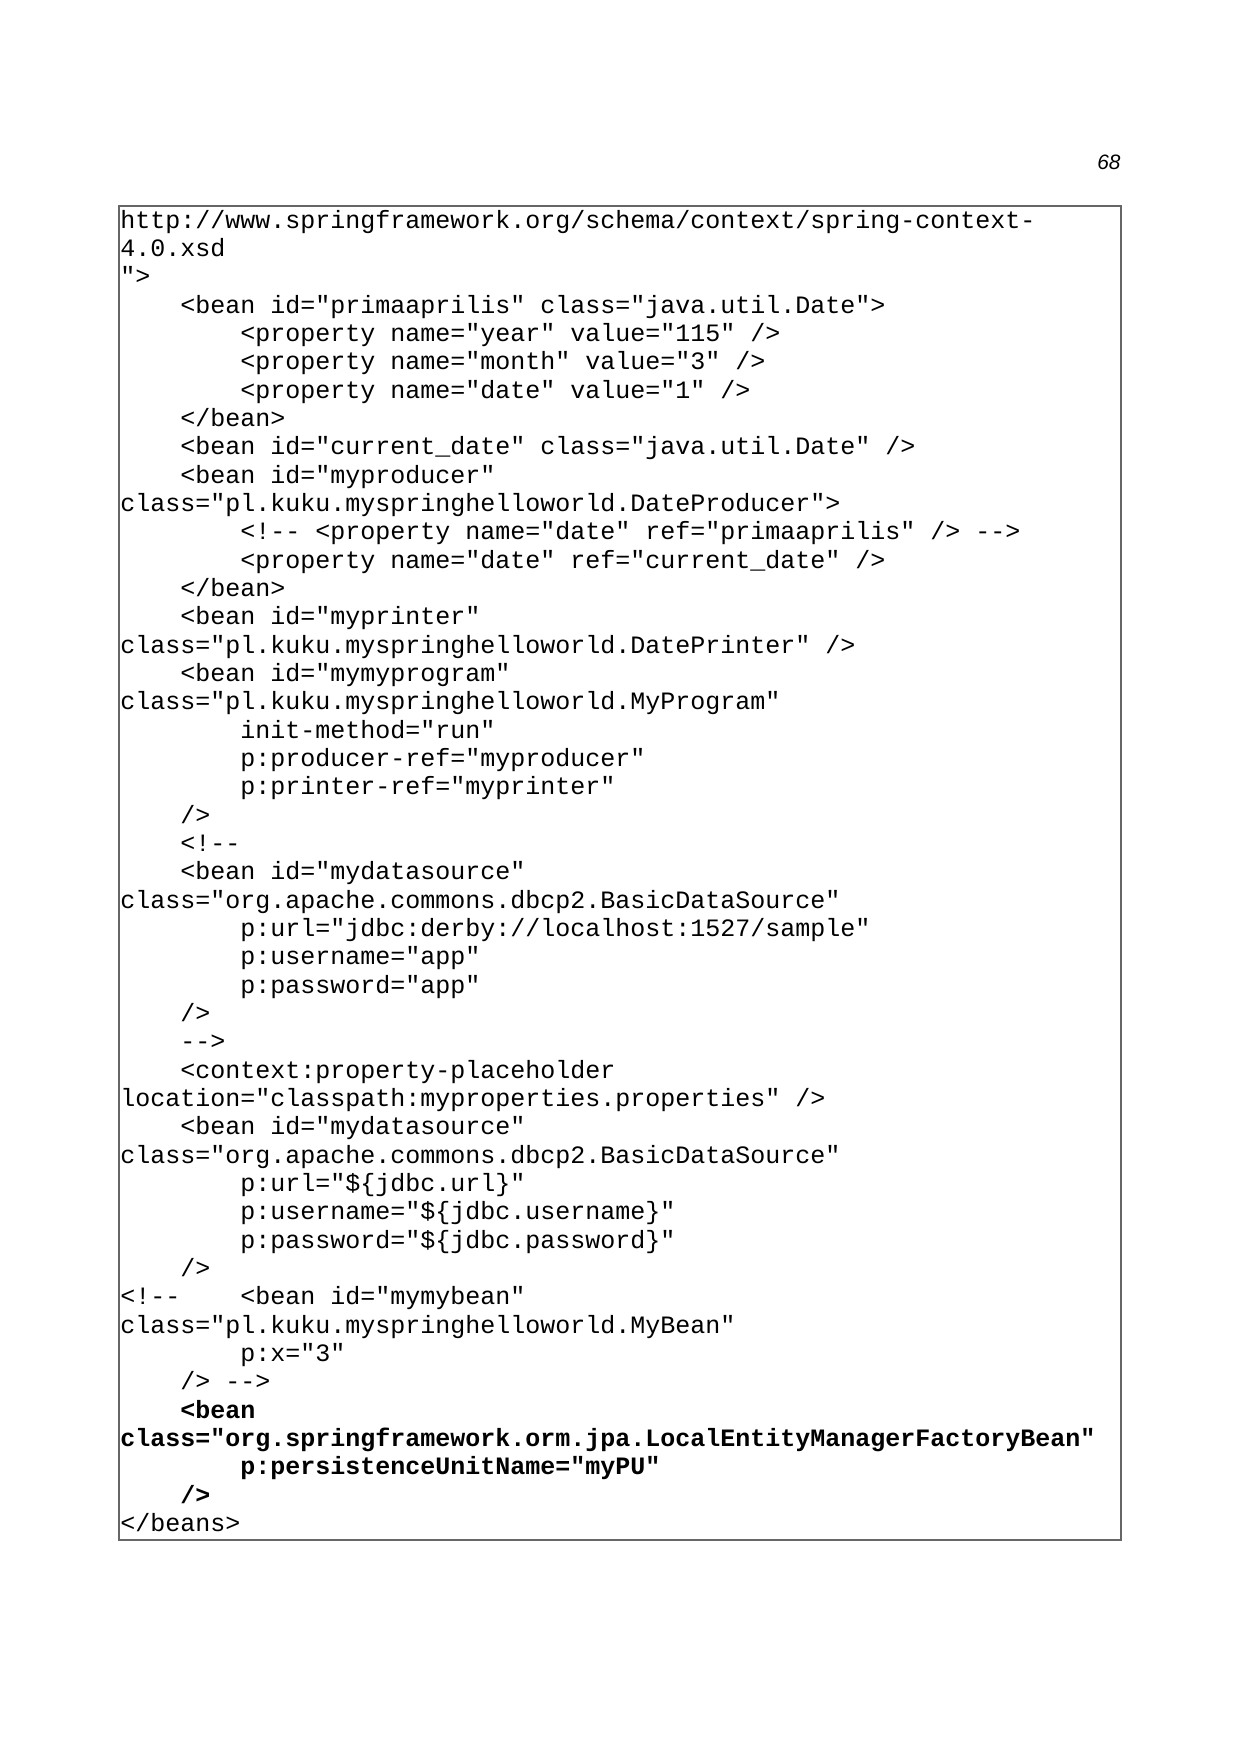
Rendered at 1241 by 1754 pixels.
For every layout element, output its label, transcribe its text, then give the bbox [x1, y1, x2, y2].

text <property name="date" value="1" /> [120, 375, 1120, 403]
text /> [120, 1253, 1120, 1282]
text <bean id="mydatasource" class="org.apache.commons.dbcp2.BasicDataSource" [120, 857, 1120, 913]
text <property name="month" value="3" /> [120, 347, 1120, 375]
text </bean> [120, 403, 1120, 432]
text <property name="year" value="115" /> [120, 318, 1120, 347]
text <!-- <bean id="mymybean" class="pl.kuku.myspringhelloworld.MyBean" [120, 1282, 1120, 1338]
text /> [120, 1480, 1120, 1508]
text p:printer-ref="myprinter" [120, 772, 1120, 800]
text p:producer-ref="myproducer" [120, 743, 1120, 772]
text p:username="${jdbc.username}" [120, 1197, 1120, 1225]
text p:url="${jdbc.url}" [120, 1168, 1120, 1197]
text init-method="run" [120, 715, 1120, 743]
text /> [120, 800, 1120, 828]
text <bean id="myprinter" class="pl.kuku.myspringhelloworld.DatePrinter" /> [120, 602, 1120, 658]
text <!-- <property name="date" ref="primaaprilis" /> --> [120, 517, 1120, 545]
text <bean id="primaaprilis" class="java.util.Date"> [120, 290, 1120, 318]
text <bean class="org.springframework.orm.jpa.LocalEntityManagerFactoryBean" [120, 1395, 1120, 1452]
text p:persistenceUnitName="myPU" [120, 1452, 1120, 1480]
text http://www.springframework.org/schema/context/spring-context-4.0.xsd [120, 207, 1120, 262]
text "> [120, 262, 1120, 290]
text /> --> [120, 1367, 1120, 1395]
text /> [120, 998, 1120, 1027]
text </bean> [120, 573, 1120, 602]
text p:username="app" [120, 942, 1120, 970]
text <bean id="mymyprogram" class="pl.kuku.myspringhelloworld.MyProgram" [120, 658, 1120, 715]
text <bean id="current_date" class="java.util.Date" /> [120, 432, 1120, 460]
text <bean id="mydatasource" class="org.apache.commons.dbcp2.BasicDataSource" [120, 1112, 1120, 1168]
text <!-- [120, 828, 1120, 857]
text <bean id="myproducer" class="pl.kuku.myspringhelloworld.DateProducer"> [120, 460, 1120, 517]
text </beans> [120, 1508, 1120, 1539]
text <context:property-placeholder location="classpath:myproperties.properties" /> [120, 1055, 1120, 1112]
text p:password="app" [120, 970, 1120, 998]
text <property name="date" ref="current_date" /> [120, 545, 1120, 573]
text p:password="${jdbc.password}" [120, 1225, 1120, 1253]
text p:url="jdbc:derby://localhost:1527/sample" [120, 913, 1120, 942]
text p:x="3" [120, 1338, 1120, 1367]
text --> [120, 1027, 1120, 1055]
